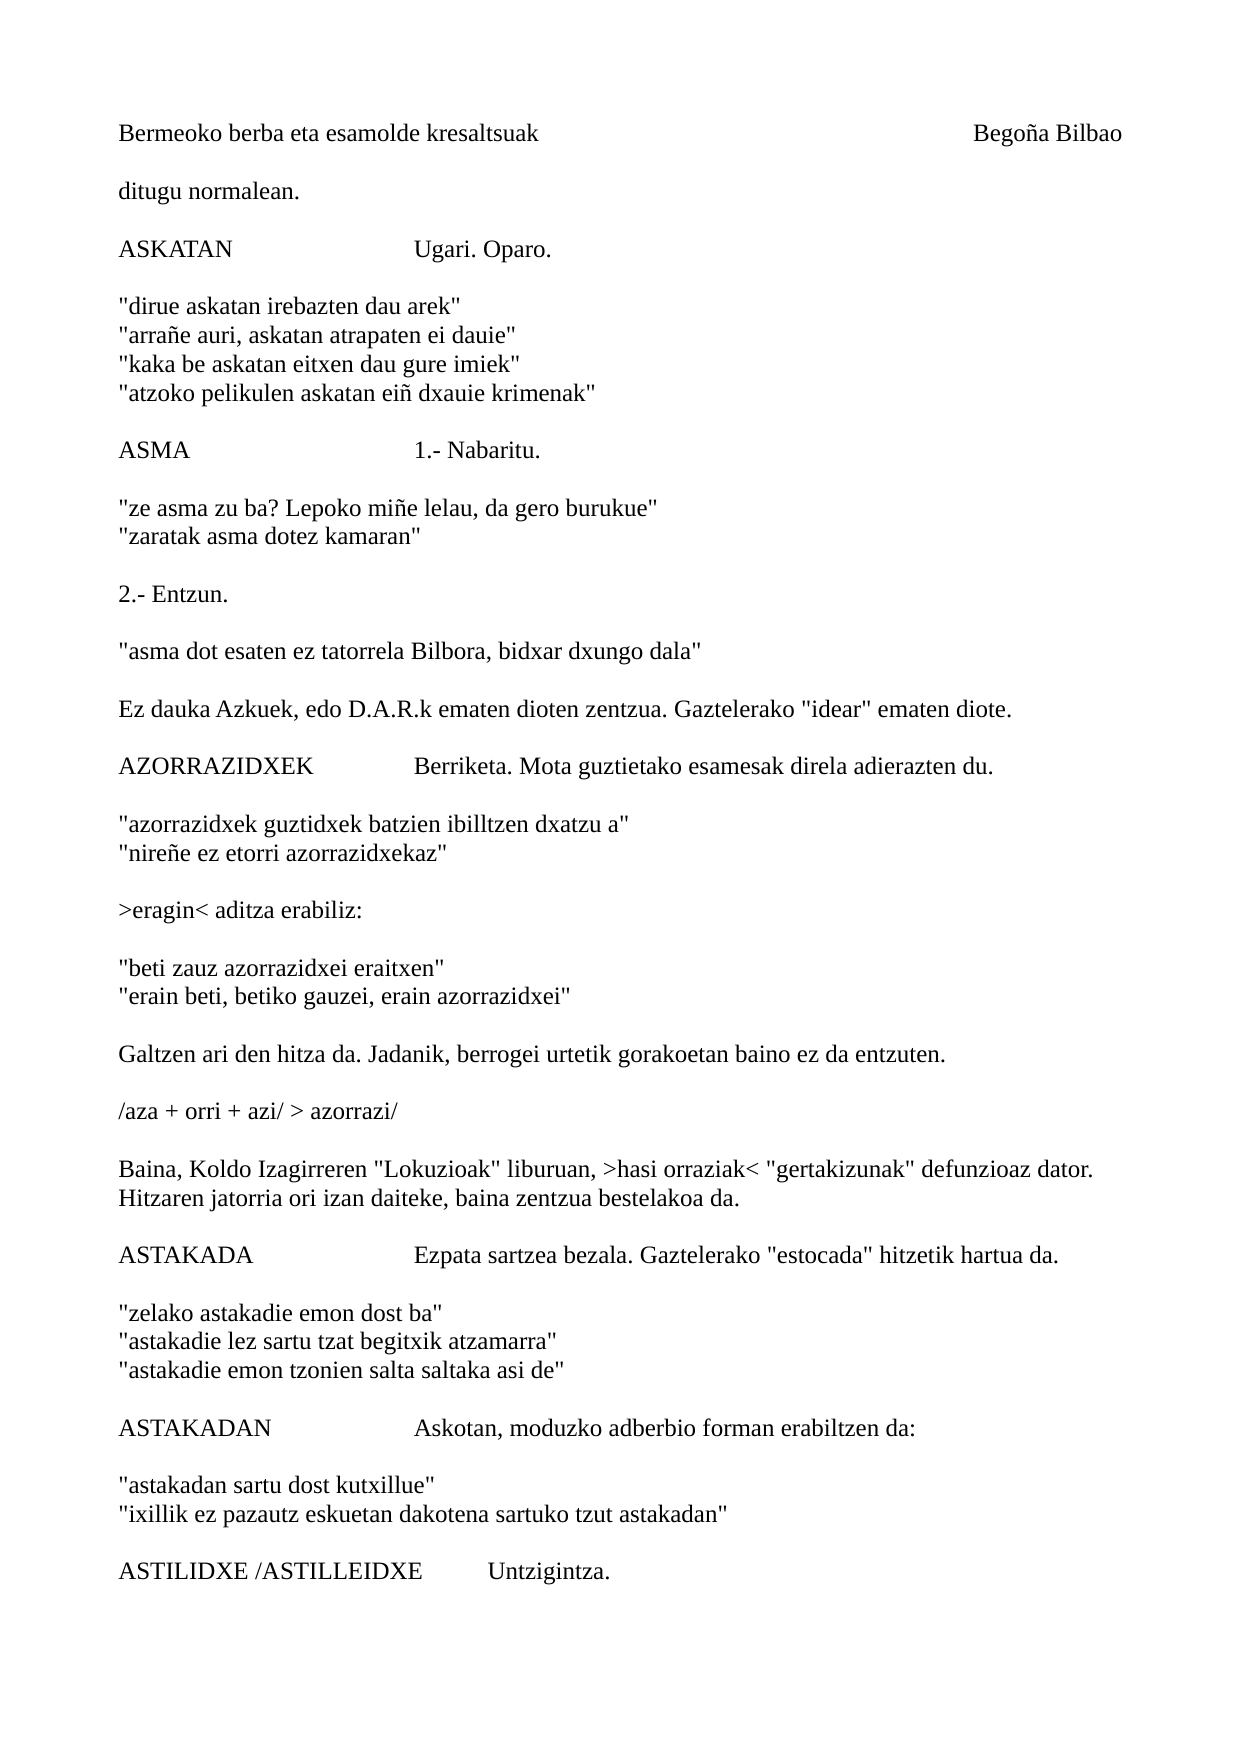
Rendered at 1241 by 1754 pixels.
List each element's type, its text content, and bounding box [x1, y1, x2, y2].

text "asma dot esaten ez tatorrela Bilbora, bidxar dxungo dala" [118, 636, 1122, 665]
text ASTAKADAN Askotan, moduzko adberbio forman erabiltzen da: [118, 1413, 1122, 1441]
text "zelako astakadie emon dost ba" [118, 1298, 1122, 1326]
text >eragin< aditza erabiliz: [118, 895, 1122, 924]
text "erain beti, betiko gauzei, erain azorrazidxei" [118, 981, 1122, 1010]
text "azorrazidxek guztidxek batzien ibilltzen dxatzu a" [118, 809, 1122, 838]
text "kaka be askatan eitxen dau gure imiek" [118, 349, 1122, 378]
text /aza + orri + azi/ > azorrazi/ [118, 1096, 1122, 1125]
text "astakadie lez sartu tzat begitxik atzamarra" [118, 1326, 1122, 1355]
text "atzoko pelikulen askatan eiñ dxauie krimenak" [118, 378, 1122, 406]
text ASMA 1.- Nabaritu. [118, 435, 1122, 464]
text "dirue askatan irebazten dau arek" [118, 291, 1122, 320]
text 2.- Entzun. [118, 579, 1122, 608]
text "zaratak asma dotez kamaran" [118, 521, 1122, 550]
text "astakadie emon tzonien salta saltaka asi de" [118, 1355, 1122, 1384]
text Ez dauka Azkuek, edo D.A.R.k ematen dioten zentzua. Gaztelerako "idear" ematen diote. [118, 694, 1122, 723]
text Baina, Koldo Izagirreren "Lokuzioak" liburuan, >hasi orraziak< "gertakizunak" defunzioaz dator. Hitzaren jatorria ori izan daiteke, baina zentzua bestelakoa da. [118, 1154, 1122, 1211]
text "arrañe auri, askatan atrapaten ei dauie" [118, 320, 1122, 349]
text ASTILIDXE /ASTILLEIDXE Untzigintza. [118, 1556, 1122, 1585]
text ditugu normalean. [118, 176, 1122, 205]
text ASKATAN Ugari. Oparo. [118, 234, 1122, 263]
text ASTAKADA Ezpata sartzea bezala. Gaztelerako "estocada" hitzetik hartua da. [118, 1240, 1122, 1269]
text "astakadan sartu dost kutxillue" [118, 1470, 1122, 1499]
text "nireñe ez etorri azorrazidxekaz" [118, 838, 1122, 866]
text "ixillik ez pazautz eskuetan dakotena sartuko tzut astakadan" [118, 1499, 1122, 1528]
text Galtzen ari den hitza da. Jadanik, berrogei urtetik gorakoetan baino ez da entzuten. [118, 1039, 1122, 1068]
text "beti zauz azorrazidxei eraitxen" [118, 953, 1122, 981]
text "ze asma zu ba? Lepoko miñe lelau, da gero burukue" [118, 493, 1122, 521]
text AZORRAZIDXEK Berriketa. Mota guztietako esamesak direla adierazten du. [118, 751, 1122, 780]
